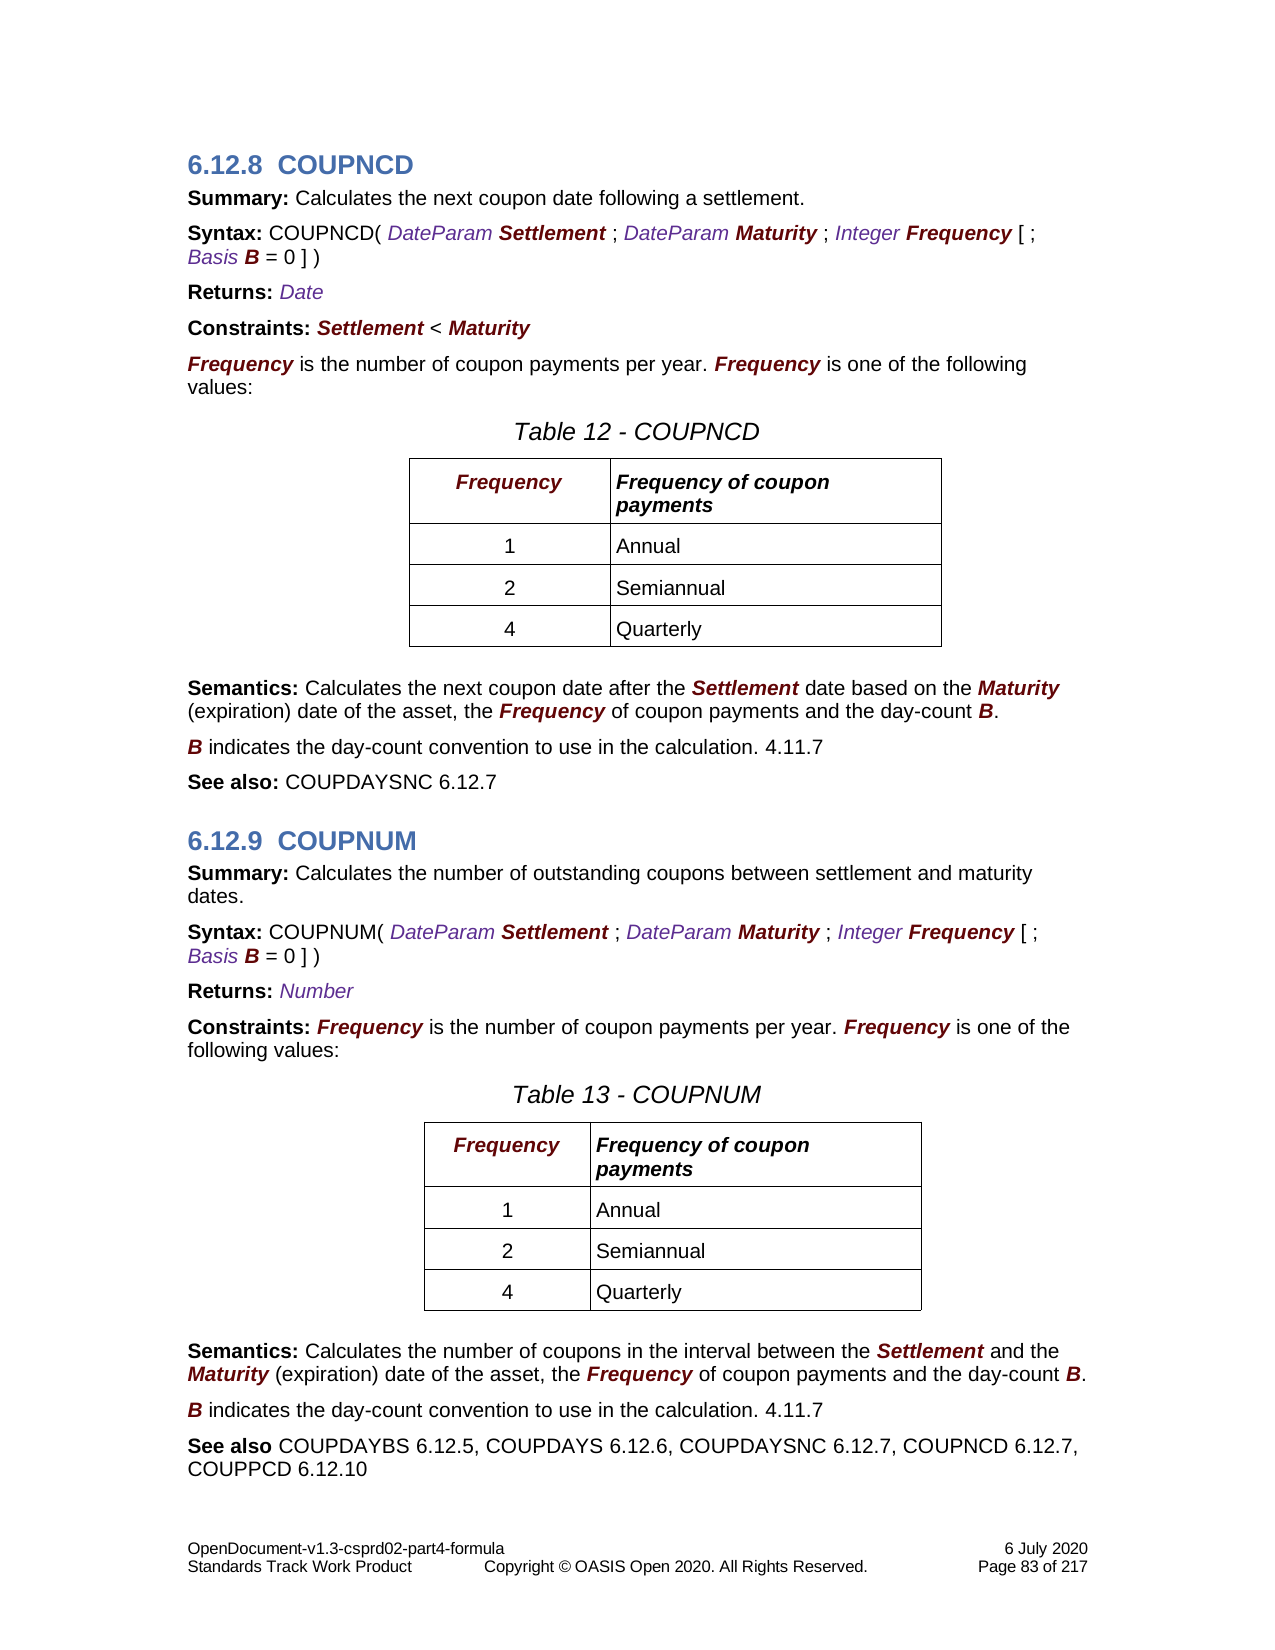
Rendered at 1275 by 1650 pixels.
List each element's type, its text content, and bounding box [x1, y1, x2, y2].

text Frequency is the number of coupon payments per year. Frequency is one of the following values: [187, 352, 1088, 399]
table_cell 2 [410, 565, 610, 605]
table_header Frequency of coupon payments [611, 459, 941, 523]
subtitle COUPNUM [187, 825, 1088, 855]
text Syntax: COUPNCD( DateParam Settlement ; DateParam Maturity ; Integer Frequency [ ; Basis B = 0 ] ) [187, 222, 1088, 269]
text Returns: Number [187, 980, 1088, 1003]
text B indicates the day-count convention to use in the calculation. 4.11.7 [187, 735, 1088, 759]
text Table 13 - COUPNUM [187, 1081, 1088, 1109]
table_cell Annual [611, 524, 941, 564]
table_header Frequency of coupon payments [591, 1123, 921, 1186]
table_cell Semiannual [611, 565, 941, 605]
table_header Frequency [425, 1123, 590, 1186]
table_cell Quarterly [611, 606, 941, 646]
text B indicates the day-count convention to use in the calculation. 4.11.7 [187, 1398, 1088, 1422]
table_cell 1 [425, 1187, 590, 1227]
text Summary: Calculates the next coupon date following a settlement. [187, 186, 1088, 209]
text Summary: Calculates the number of outstanding coupons between settlement and maturity dates. [187, 861, 1088, 908]
table_cell 4 [425, 1270, 590, 1310]
table_header Frequency [410, 459, 610, 523]
subtitle COUPNCD [187, 150, 1088, 180]
text See also: COUPDAYSNC 6.12.7 [187, 771, 1088, 794]
text See also COUPDAYBS 6.12.5, COUPDAYS 6.12.6, COUPDAYSNC 6.12.7, COUPNCD 6.12.7, COUPPCD 6.12.10 [187, 1434, 1088, 1481]
table_cell 4 [410, 606, 610, 646]
table_cell Quarterly [591, 1270, 921, 1310]
table_cell Annual [591, 1187, 921, 1227]
text Constraints: Settlement < Maturity [187, 316, 1088, 340]
table_cell 1 [410, 524, 610, 564]
table_cell 2 [425, 1229, 590, 1268]
table_cell Semiannual [591, 1229, 921, 1268]
text Returns: Date [187, 281, 1088, 304]
text Syntax: COUPNUM( DateParam Settlement ; DateParam Maturity ; Integer Frequency [ ; Basis B = 0 ] ) [187, 921, 1088, 968]
text Constraints: Frequency is the number of coupon payments per year. Frequency is one of the following values: [187, 1015, 1088, 1062]
text Table 12 - COUPNCD [187, 418, 1088, 446]
text Semantics: Calculates the number of coupons in the interval between the Settlement and the Maturity (expiration) date of the asset, the Frequency of coupon payments and the day-count B. [187, 1316, 1088, 1386]
text Semantics: Calculates the next coupon date after the Settlement date based on the Maturity (expiration) date of the asset, the Frequency of coupon payments and the day-count B. [187, 652, 1088, 723]
